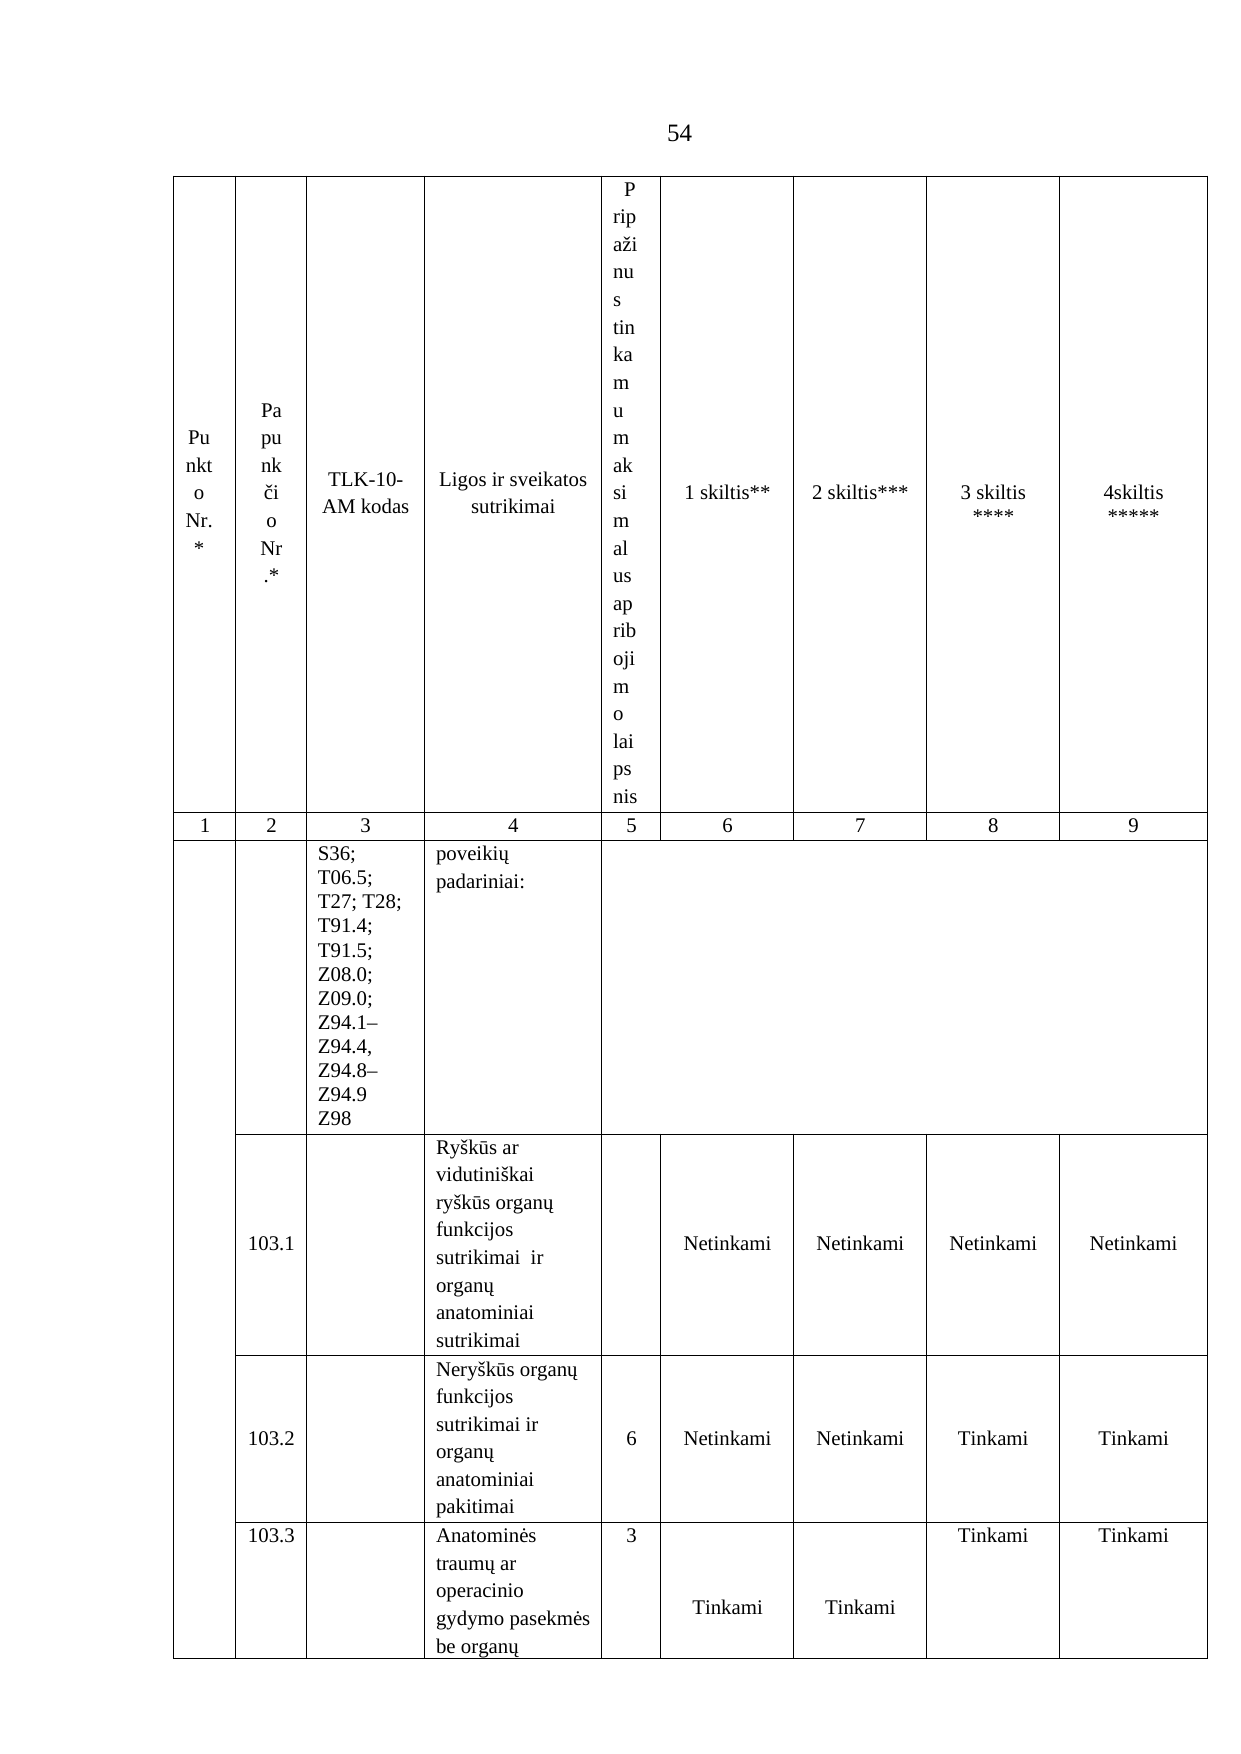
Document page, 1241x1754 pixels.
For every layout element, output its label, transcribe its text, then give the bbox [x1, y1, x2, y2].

table_header TLK-10-AM kodas [307, 177, 424, 812]
table_cell 8 [927, 813, 1059, 840]
table_cell Tinkami [927, 1356, 1059, 1522]
table_cell Tinkami [927, 1523, 1059, 1658]
table_cell Netinkami [661, 1356, 793, 1522]
table_cell 5 [602, 813, 660, 840]
table_cell Tinkami [1060, 1356, 1207, 1522]
table_cell [602, 1135, 660, 1355]
table_cell Netinkami [1060, 1135, 1207, 1355]
table_cell 3 [307, 813, 424, 840]
table_cell S36; T06.5; T27; T28; T91.4; T91.5; Z08.0; Z09.0; Z94.1–Z94.4, Z94.8–Z94.9 Z98 [307, 841, 424, 1133]
table_header 4skiltis ***** [1060, 177, 1207, 812]
table_header Punkto Nr.* [174, 177, 235, 812]
table_cell 103.2 [236, 1356, 306, 1522]
table_cell 7 [794, 813, 926, 840]
table_header Ligos ir sveikatos sutrikimai [425, 177, 601, 812]
table_cell Tinkami [794, 1523, 926, 1658]
table_cell [307, 1356, 424, 1522]
table_cell 6 [661, 813, 793, 840]
table_cell 2 [236, 813, 306, 840]
table_cell Netinkami [661, 1135, 793, 1355]
table_cell 3 [602, 1523, 660, 1658]
table_header 2 skiltis*** [794, 177, 926, 812]
table_cell [602, 841, 1207, 1133]
table_header Papunkčio Nr.* [236, 177, 306, 812]
table_header 1 skiltis** [661, 177, 793, 812]
table_cell Anatominės traumų ar operacinio gydymo pasekmės be organų [425, 1523, 601, 1658]
table_cell [236, 841, 306, 1133]
table_cell 103.1 [236, 1135, 306, 1355]
table_cell 4 [425, 813, 601, 840]
table_cell 103.3 [236, 1523, 306, 1658]
table_cell Netinkami [927, 1135, 1059, 1355]
table_cell Netinkami [794, 1356, 926, 1522]
table_header 3 skiltis **** [927, 177, 1059, 812]
table_cell Tinkami [661, 1523, 793, 1658]
table_cell [307, 1135, 424, 1355]
table_cell Netinkami [794, 1135, 926, 1355]
table_cell [307, 1523, 424, 1658]
table_header Pripažinus tinkamu maksimalus apribojimo laipsnis [602, 177, 660, 812]
table_cell poveikių padariniai: [425, 841, 601, 1133]
table_cell Ryškūs ar vidutiniškai ryškūs organų funkcijos sutrikimai ir organų anatominiai sutrikimai [425, 1135, 601, 1355]
table_cell 1 [174, 813, 235, 840]
table_cell Neryškūs organų funkcijos sutrikimai ir organų anatominiai pakitimai [425, 1356, 601, 1522]
table_cell Tinkami [1060, 1523, 1207, 1658]
table_cell 9 [1060, 813, 1207, 840]
table_cell 6 [602, 1356, 660, 1522]
table_cell [174, 841, 235, 1658]
